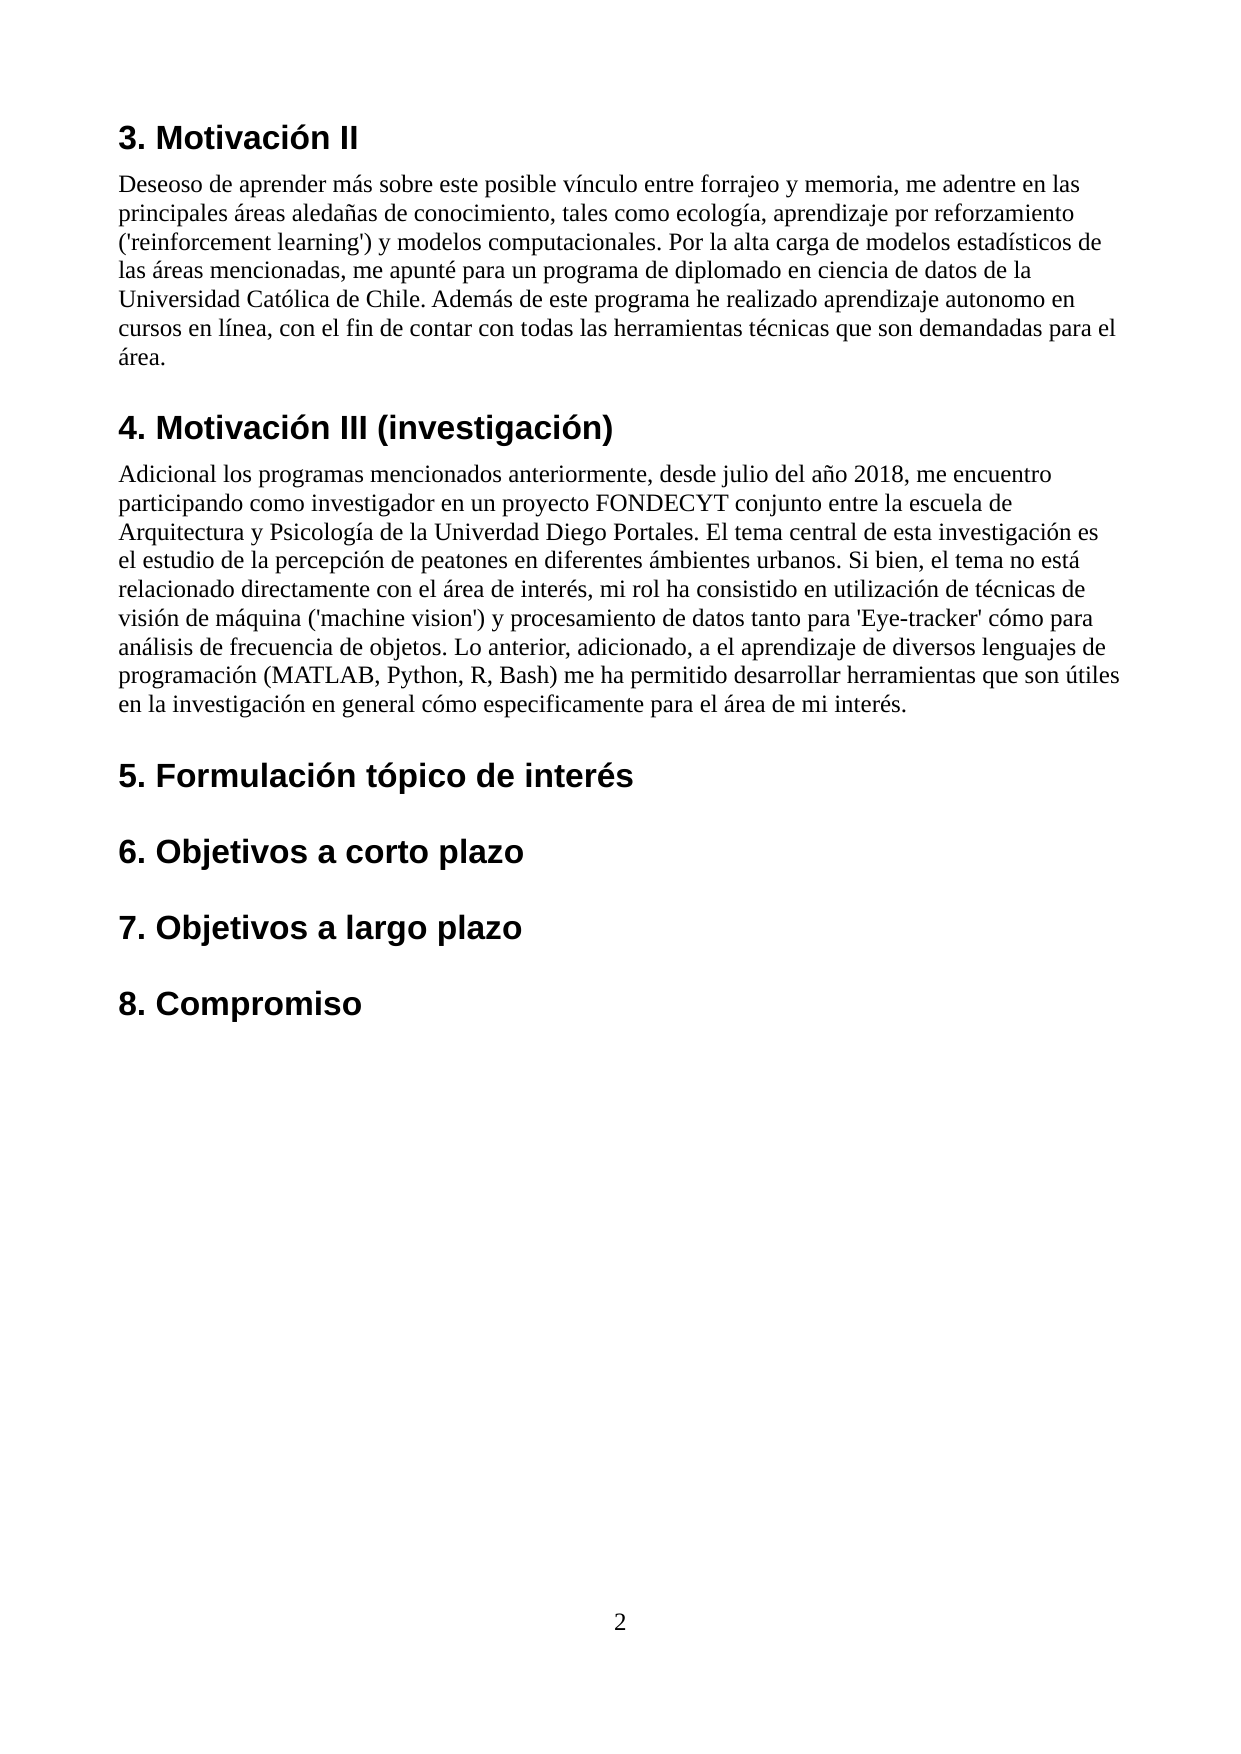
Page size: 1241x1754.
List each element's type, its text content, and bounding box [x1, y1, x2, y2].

subtitle Motivación III (investigación) [118, 408, 1122, 447]
subtitle Compromiso [118, 984, 1122, 1022]
subtitle Motivación II [118, 118, 1122, 157]
text Deseoso de aprender más sobre este posible vínculo entre forrajeo y memoria, me adentre en las principales áreas aledañas de conocimiento, tales como ecología, aprendizaje por reforzamiento ('reinforcement learning') y modelos computacionales. Por la alta carga de modelos estadísticos de las áreas mencionadas, me apunté para un programa de diplomado en ciencia de datos de la Universidad Católica de Chile. Además de este programa he realizado aprendizaje autonomo en cursos en línea, con el fin de contar con todas las herramientas técnicas que son demandadas para el área. [118, 169, 1122, 371]
subtitle Formulación tópico de interés [118, 755, 1122, 794]
text Adicional los programas mencionados anteriormente, desde julio del año 2018, me encuentro participando como investigador en un proyecto FONDECYT conjunto entre la escuela de Arquitectura y Psicología de la Univerdad Diego Portales. El tema central de esta investigación es el estudio de la percepción de peatones en diferentes ámbientes urbanos. Si bien, el tema no está relacionado directamente con el área de interés, mi rol ha consistido en utilización de técnicas de visión de máquina ('machine vision') y procesamiento de datos tanto para 'Eye-tracker' cómo para análisis de frecuencia de objetos. Lo anterior, adicionado, a el aprendizaje de diversos lenguajes de programación (MATLAB, Python, R, Bash) me ha permitido desarrollar herramientas que son útiles en la investigación en general cómo especificamente para el área de mi interés. [118, 459, 1122, 718]
subtitle Objetivos a largo plazo [118, 908, 1122, 946]
subtitle Objetivos a corto plazo [118, 832, 1122, 870]
